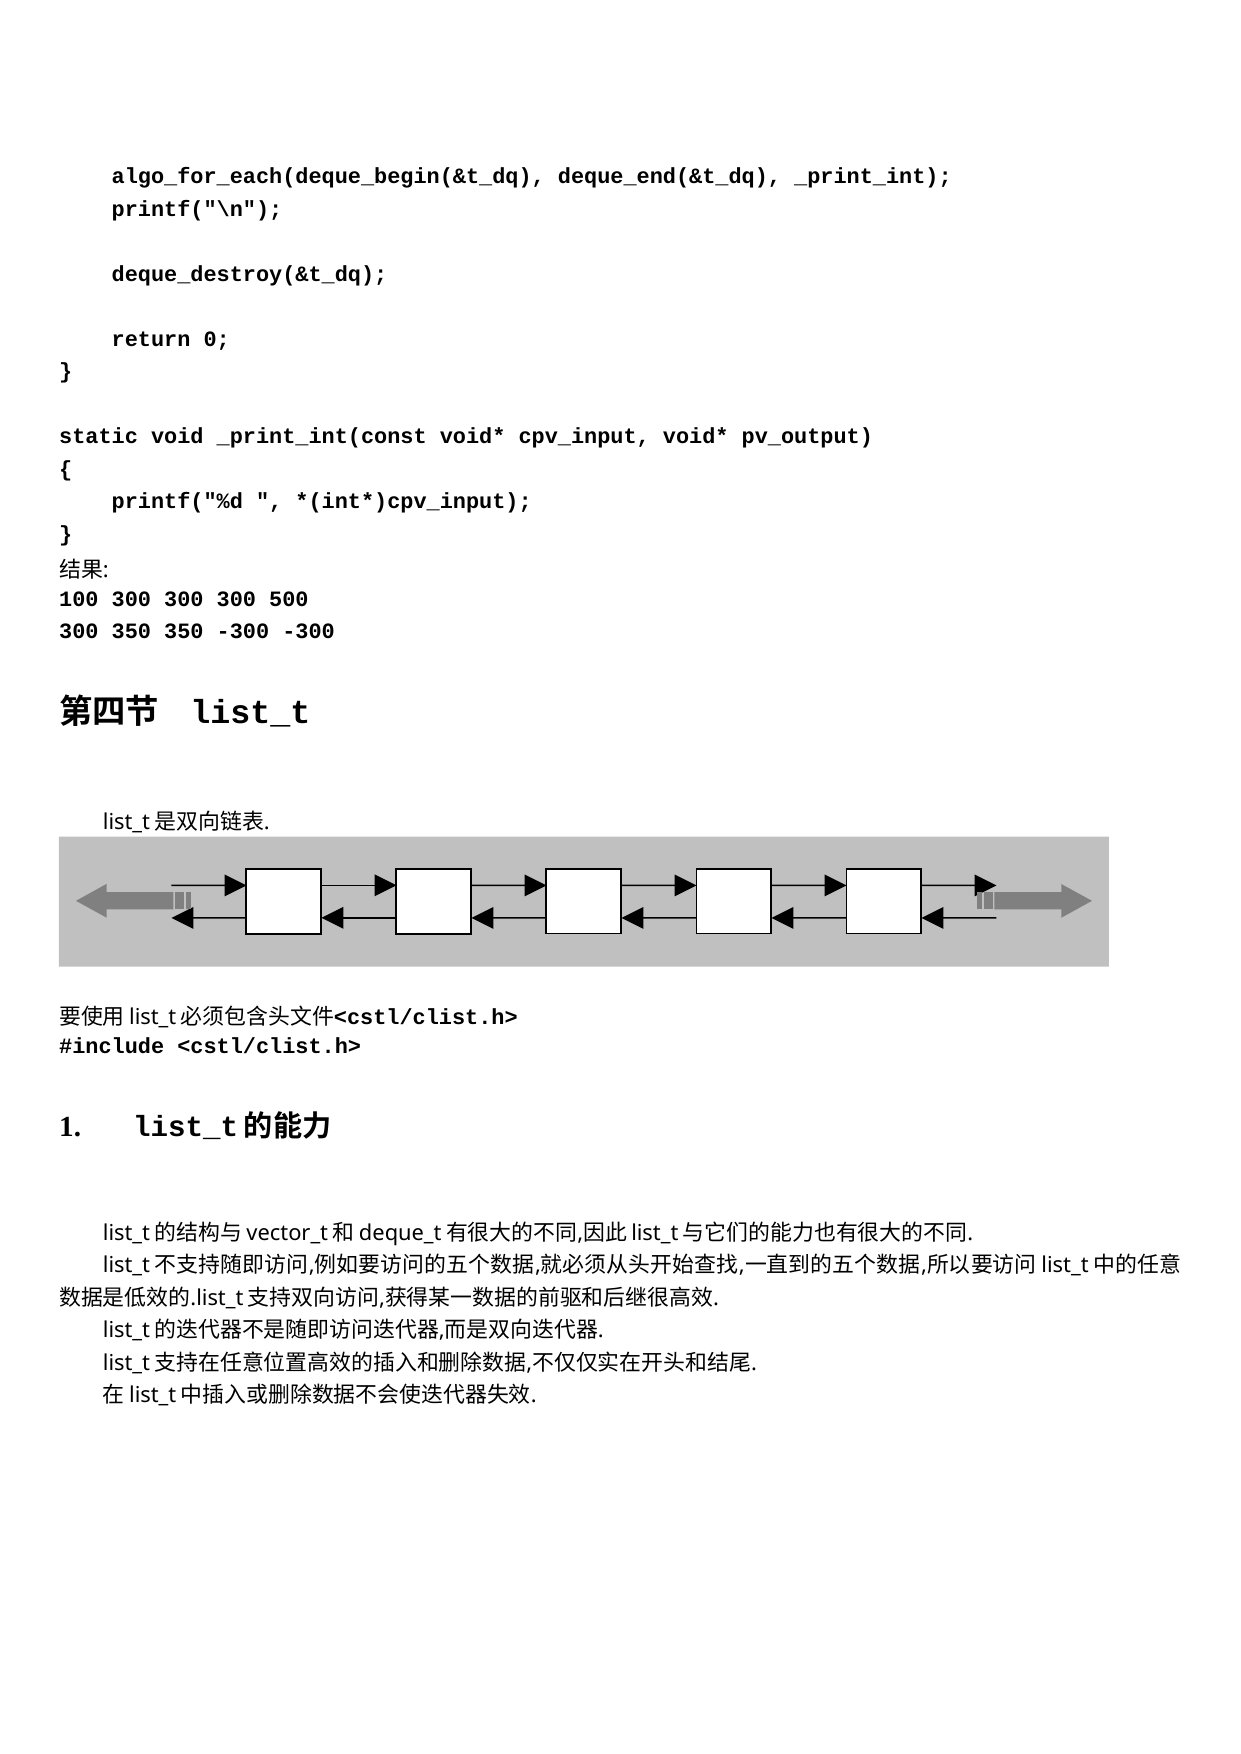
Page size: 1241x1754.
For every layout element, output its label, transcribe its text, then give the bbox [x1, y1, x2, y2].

text printf("\n"); [59, 194, 1181, 227]
text algo_for_each(deque_begin(&t_dq), deque_end(&t_dq), _print_int); [59, 162, 1181, 194]
text } [59, 519, 1181, 552]
text 要使用list_t必须包含头文件<cstl/clist.h> [59, 999, 1181, 1032]
subtitle list_t [59, 676, 1181, 741]
text { [59, 454, 1181, 487]
text list_t的迭代器不是随即访问迭代器,而是双向迭代器. [59, 1312, 1181, 1344]
text static void _print_int(const void* cpv_input, void* pv_output) [59, 422, 1181, 454]
text list_t是双向链表. [59, 804, 1181, 837]
text 300 350 350 -300 -300 [59, 617, 1181, 649]
text 100 300 300 300 500 [59, 584, 1181, 617]
text list_t的结构与vector_t和deque_t有很大的不同,因此list_t与它们的能力也有很大的不同. [59, 1214, 1181, 1247]
text return 0; [59, 324, 1181, 357]
text 结果: [59, 552, 1181, 584]
text #include <cstl/clist.h> [59, 1032, 1181, 1064]
text } [59, 357, 1181, 389]
subtitle list_t的能力 [59, 1091, 1181, 1156]
text printf("%d ", *(int*)cpv_input); [59, 487, 1181, 519]
text 在list_t中插入或删除数据不会使迭代器失效. [59, 1377, 1181, 1409]
text list_t支持在任意位置高效的插入和删除数据,不仅仅实在开头和结尾. [59, 1344, 1181, 1377]
text list_t不支持随即访问,例如要访问的五个数据,就必须从头开始查找,一直到的五个数据,所以要访问list_t中的任意数据是低效的.list_t支持双向访问,获得某一数据的前驱和后继很高效. [59, 1247, 1181, 1312]
text deque_destroy(&t_dq); [59, 259, 1181, 292]
